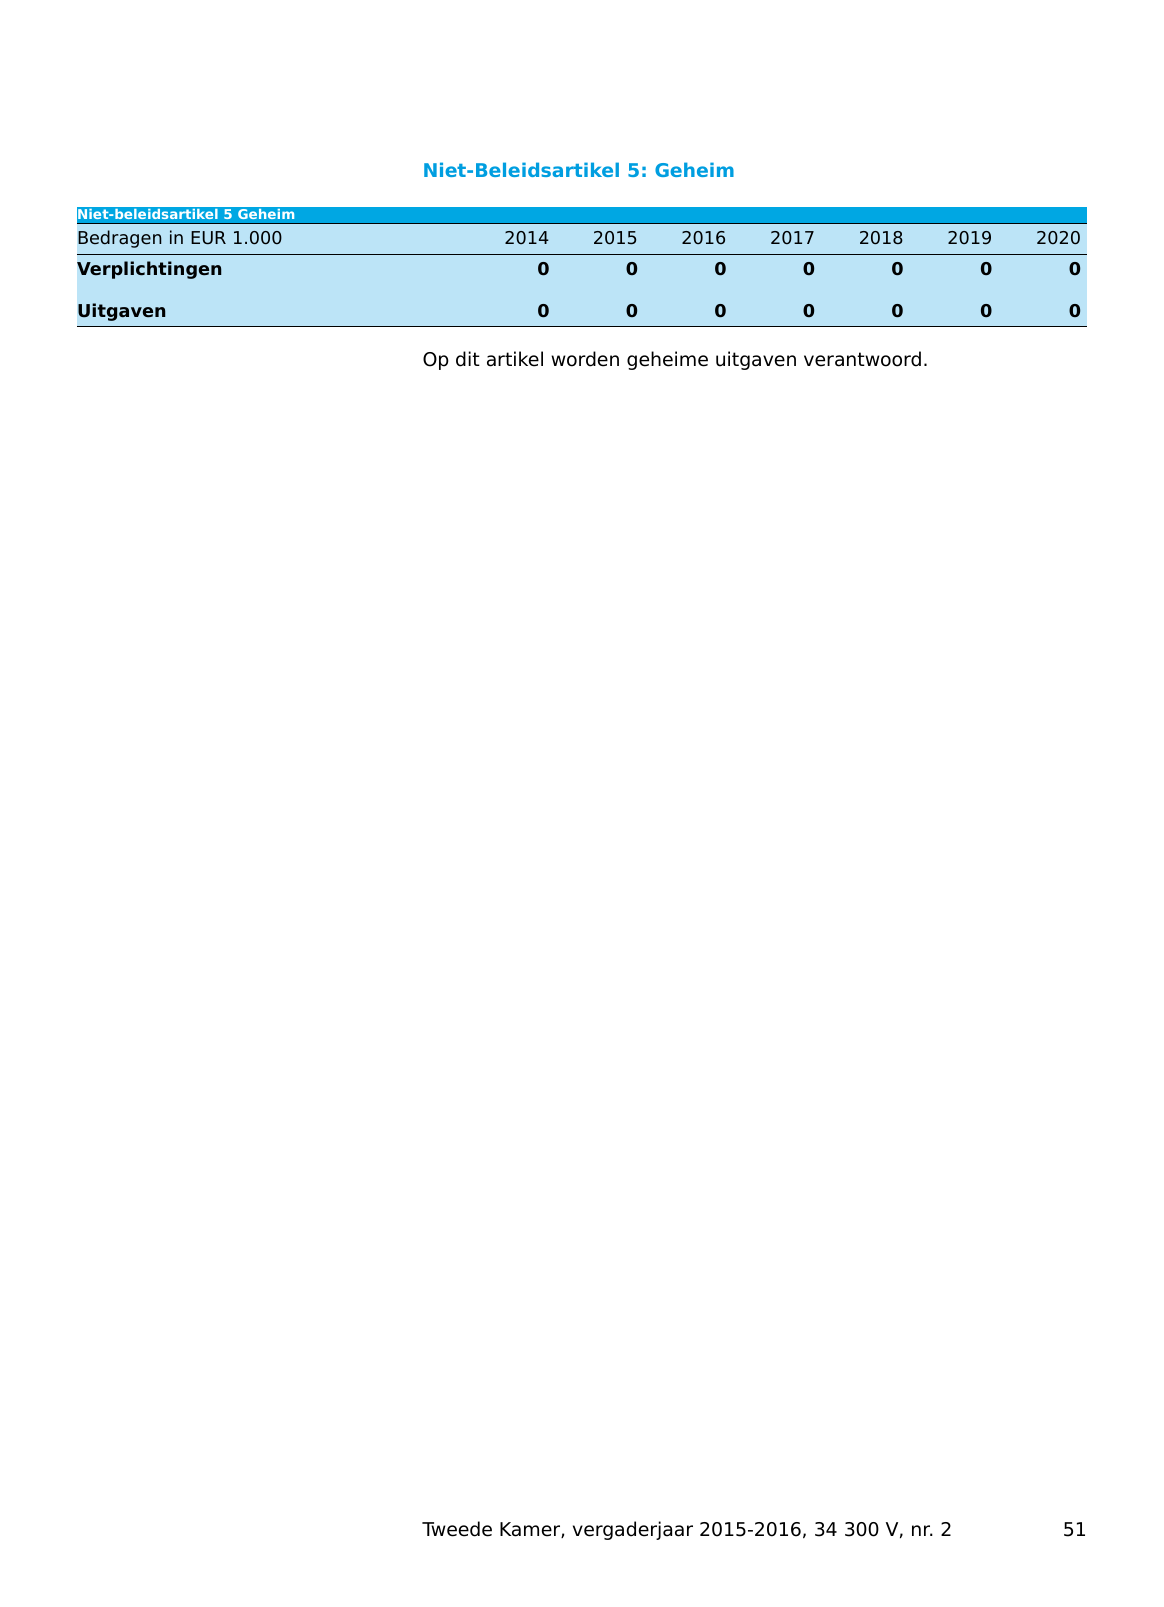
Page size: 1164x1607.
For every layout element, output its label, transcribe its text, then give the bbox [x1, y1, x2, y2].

table_cell 2018 [821, 224, 909, 254]
table_cell [998, 280, 1087, 301]
table_cell 0 [998, 301, 1087, 326]
table_cell 0 [909, 255, 998, 280]
table_cell Verplichtingen [77, 255, 466, 280]
table_cell 0 [644, 255, 732, 280]
table_cell 2014 [466, 224, 555, 254]
text Op dit artikel worden geheime uitgaven verantwoord. [422, 349, 1087, 371]
table_cell 2016 [644, 224, 732, 254]
table_cell 2019 [909, 224, 998, 254]
table_cell 0 [821, 255, 909, 280]
table_cell [466, 280, 555, 301]
table_cell 0 [466, 255, 555, 280]
table_cell 0 [732, 255, 821, 280]
table_cell 0 [732, 301, 821, 326]
table_cell 2017 [732, 224, 821, 254]
table_cell [821, 280, 909, 301]
table_cell [555, 280, 644, 301]
table_cell [77, 280, 272, 301]
table_cell 2020 [998, 224, 1087, 254]
table_cell 0 [644, 301, 732, 326]
table_cell 0 [909, 301, 998, 326]
table_cell [644, 280, 732, 301]
table_cell 0 [998, 255, 1087, 280]
table_cell Uitgaven [77, 301, 466, 326]
subtitle Niet-Beleidsartikel 5: Geheim [422, 160, 1087, 182]
table_cell [909, 280, 998, 301]
table_header Niet-beleidsartikel 5 Geheim [77, 207, 1087, 223]
table_cell [272, 280, 466, 301]
table_cell 0 [466, 301, 555, 326]
table_cell 0 [555, 255, 644, 280]
table_cell 0 [555, 301, 644, 326]
table_cell [732, 280, 821, 301]
table_cell 0 [821, 301, 909, 326]
table_cell Bedragen in EUR 1.000 [77, 224, 466, 254]
table_cell 2015 [555, 224, 644, 254]
